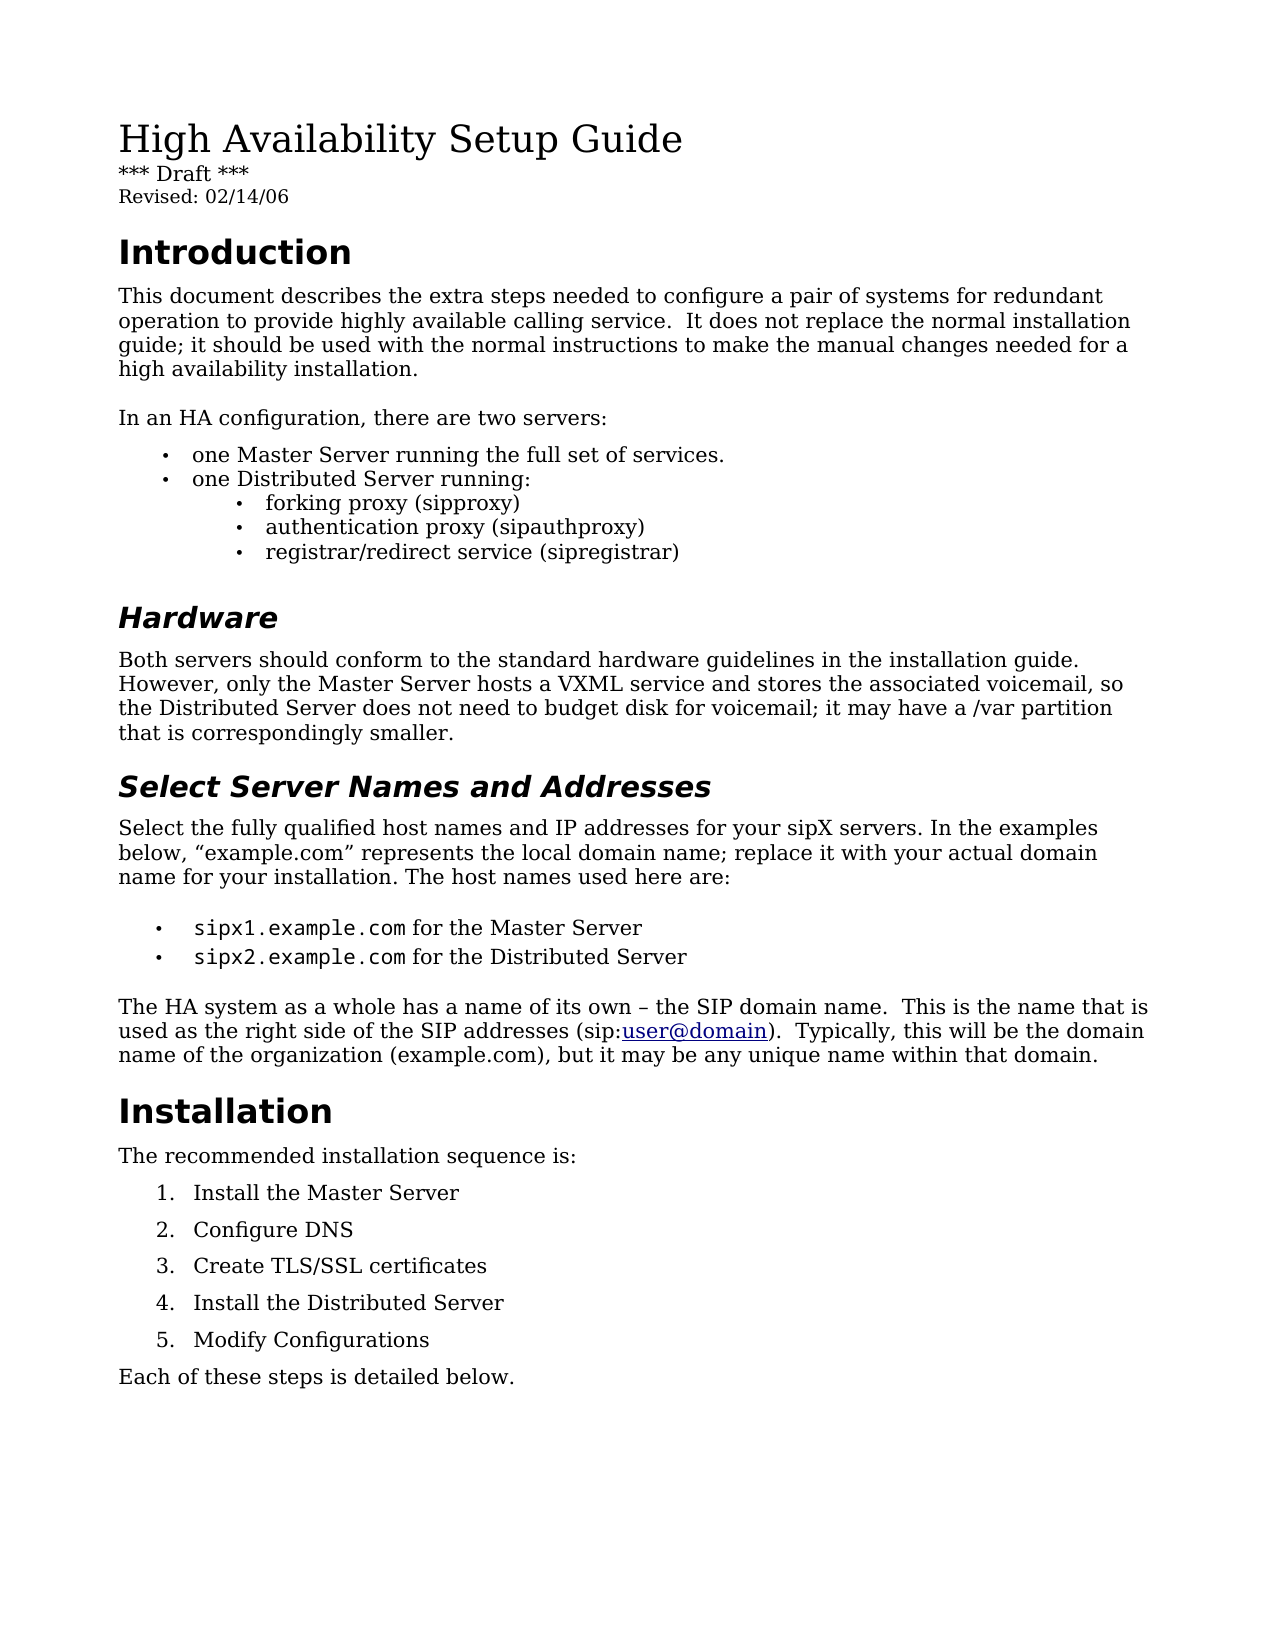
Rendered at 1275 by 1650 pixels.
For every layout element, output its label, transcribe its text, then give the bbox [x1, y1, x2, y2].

text High Availability Setup Guide [118, 118, 1157, 162]
list authentication proxy (sipauthproxy) [236, 515, 1157, 540]
text *** Draft *** [118, 162, 1157, 186]
list Install the Distributed Server [156, 1291, 1157, 1315]
text In an HA configuration, there are two servers: [118, 406, 1157, 430]
list one Distributed Server running: [162, 467, 1157, 491]
text This document describes the extra steps needed to configure a pair of systems for redundant operation to provide highly available calling service. It does not replace the normal installation guide; it should be used with the normal instructions to make the manual changes needed for a high availability installation. [118, 284, 1157, 382]
text Revised: 02/14/06 [118, 186, 1157, 208]
subtitle Introduction [118, 233, 1157, 272]
list Configure DNS [156, 1218, 1157, 1242]
text Select the fully qualified host names and IP addresses for your sipX servers. In the examples below, “example.com” represents the local domain name; replace it with your actual domain name for your installation. The host names used here are: [118, 816, 1157, 889]
text The HA system as a whole has a name of its own – the SIP domain name. This is the name that is used as the right side of the SIP addresses (sip:user@domain). Typically, this will be the domain name of the organization (example.com), but it may be any unique name within that domain. [118, 995, 1157, 1067]
list forking proxy (sipproxy) [236, 491, 1157, 515]
list registrar/redirect service (sipregistrar) [236, 540, 1157, 564]
list sipx1.example.com for the Master Server [156, 913, 1157, 942]
subtitle Select Server Names and Addresses [118, 770, 1157, 804]
list one Master Server running the full set of services. [162, 443, 1157, 467]
subtitle Installation [118, 1092, 1157, 1132]
list Modify Configurations [156, 1328, 1157, 1352]
text Each of these steps is detailed below. [118, 1365, 1157, 1389]
list Create TLS/SSL certificates [156, 1254, 1157, 1279]
list Install the Master Server [156, 1181, 1157, 1205]
text Both servers should conform to the standard hardware guidelines in the installation guide. However, only the Master Server hosts a VXML service and stores the associated voicemail, so the Distributed Server does not need to budget disk for voicemail; it may have a /var partition that is correspondingly smaller. [118, 648, 1157, 745]
list sipx2.example.com for the Distributed Server [156, 942, 1157, 970]
subtitle Hardware [118, 601, 1157, 635]
text The recommended installation sequence is: [118, 1144, 1157, 1168]
